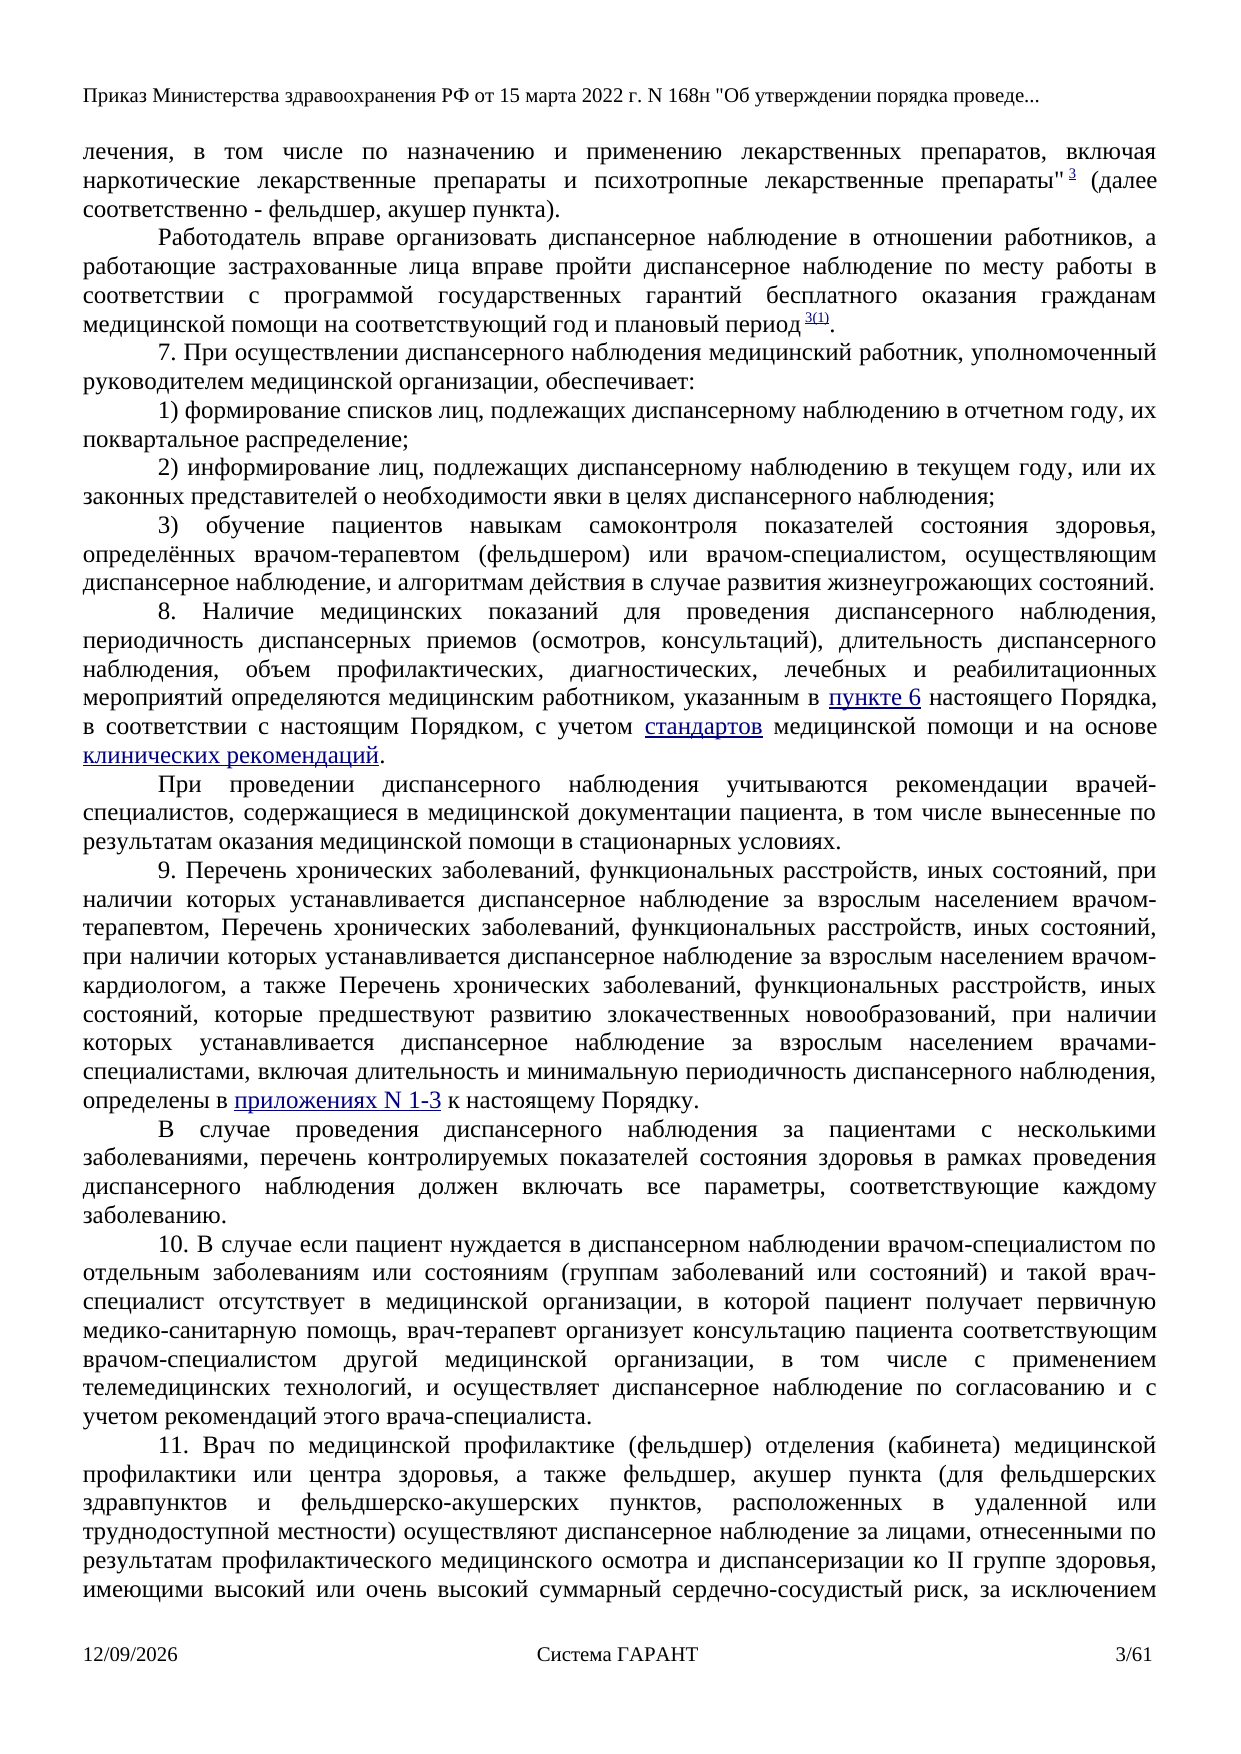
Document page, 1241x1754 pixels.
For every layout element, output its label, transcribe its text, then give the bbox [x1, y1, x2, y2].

text 8. Наличие медицинских показаний для проведения диспансерного наблюдения, периодичность диспансерных приемов (осмотров, консультаций), длительность диспансерного наблюдения, объем профилактических, диагностических, лечебных и реабилитационных мероприятий определяются медицинским работником, указанным в пункте 6 настоящего Порядка, в соответствии с настоящим Порядком, с учетом стандартов медицинской помощи и на основе клинических рекомендаций. [83, 596, 1157, 769]
text 7. При осуществлении диспансерного наблюдения медицинский работник, уполномоченный руководителем медицинской организации, обеспечивает: [83, 337, 1157, 395]
text Работодатель вправе организовать диспансерное наблюдение в отношении работников, а работающие застрахованные лица вправе пройти диспансерное наблюдение по месту работы в соответствии с программой государственных гарантий бесплатного оказания гражданам медицинской помощи на соответствующий год и плановый период 3(1). [83, 222, 1157, 337]
text 10. В случае если пациент нуждается в диспансерном наблюдении врачом-специалистом по отдельным заболеваниям или состояниям (группам заболеваний или состояний) и такой врач-специалист отсутствует в медицинской организации, в которой пациент получает первичную медико-санитарную помощь, врач-терапевт организует консультацию пациента соответствующим врачом-специалистом другой медицинской организации, в том числе с применением телемедицинских технологий, и осуществляет диспансерное наблюдение по согласованию и с учетом рекомендаций этого врача-специалиста. [83, 1229, 1157, 1430]
text 2) информирование лиц, подлежащих диспансерному наблюдению в текущем году, или их законных представителей о необходимости явки в целях диспансерного наблюдения; [83, 452, 1157, 510]
text лечения, в том числе по назначению и применению лекарственных препаратов, включая наркотические лекарственные препараты и психотропные лекарственные препараты" 3 (далее соответственно - фельдшер, акушер пункта). [83, 136, 1157, 222]
text 9. Перечень хронических заболеваний, функциональных расстройств, иных состояний, при наличии которых устанавливается диспансерное наблюдение за взрослым населением врачом-терапевтом, Перечень хронических заболеваний, функциональных расстройств, иных состояний, при наличии которых устанавливается диспансерное наблюдение за взрослым населением врачом-кардиологом, а также Перечень хронических заболеваний, функциональных расстройств, иных состояний, которые предшествуют развитию злокачественных новообразований, при наличии которых устанавливается диспансерное наблюдение за взрослым населением врачами-специалистами, включая длительность и минимальную периодичность диспансерного наблюдения, определены в приложениях N 1-3 к настоящему Порядку. [83, 855, 1157, 1114]
text 3) обучение пациентов навыкам самоконтроля показателей состояния здоровья, определённых врачом-терапевтом (фельдшером) или врачом-специалистом, осуществляющим диспансерное наблюдение, и алгоритмам действия в случае развития жизнеугрожающих состояний. [83, 510, 1157, 596]
text 11. Врач по медицинской профилактике (фельдшер) отделения (кабинета) медицинской профилактики или центра здоровья, а также фельдшер, акушер пункта (для фельдшерских здравпунктов и фельдшерско-акушерских пунктов, расположенных в удаленной или труднодоступной местности) осуществляют диспансерное наблюдение за лицами, отнесенными по результатам профилактического медицинского осмотра и диспансеризации ко II группе здоровья, имеющими высокий или очень высокий суммарный сердечно-сосудистый риск, за исключением [83, 1430, 1157, 1602]
text При проведении диспансерного наблюдения учитываются рекомендации врачей-специалистов, содержащиеся в медицинской документации пациента, в том числе вынесенные по результатам оказания медицинской помощи в стационарных условиях. [83, 769, 1157, 855]
text В случае проведения диспансерного наблюдения за пациентами с несколькими заболеваниями, перечень контролируемых показателей состояния здоровья в рамках проведения диспансерного наблюдения должен включать все параметры, соответствующие каждому заболеванию. [83, 1114, 1157, 1229]
text 1) формирование списков лиц, подлежащих диспансерному наблюдению в отчетном году, их поквартальное распределение; [83, 395, 1157, 452]
